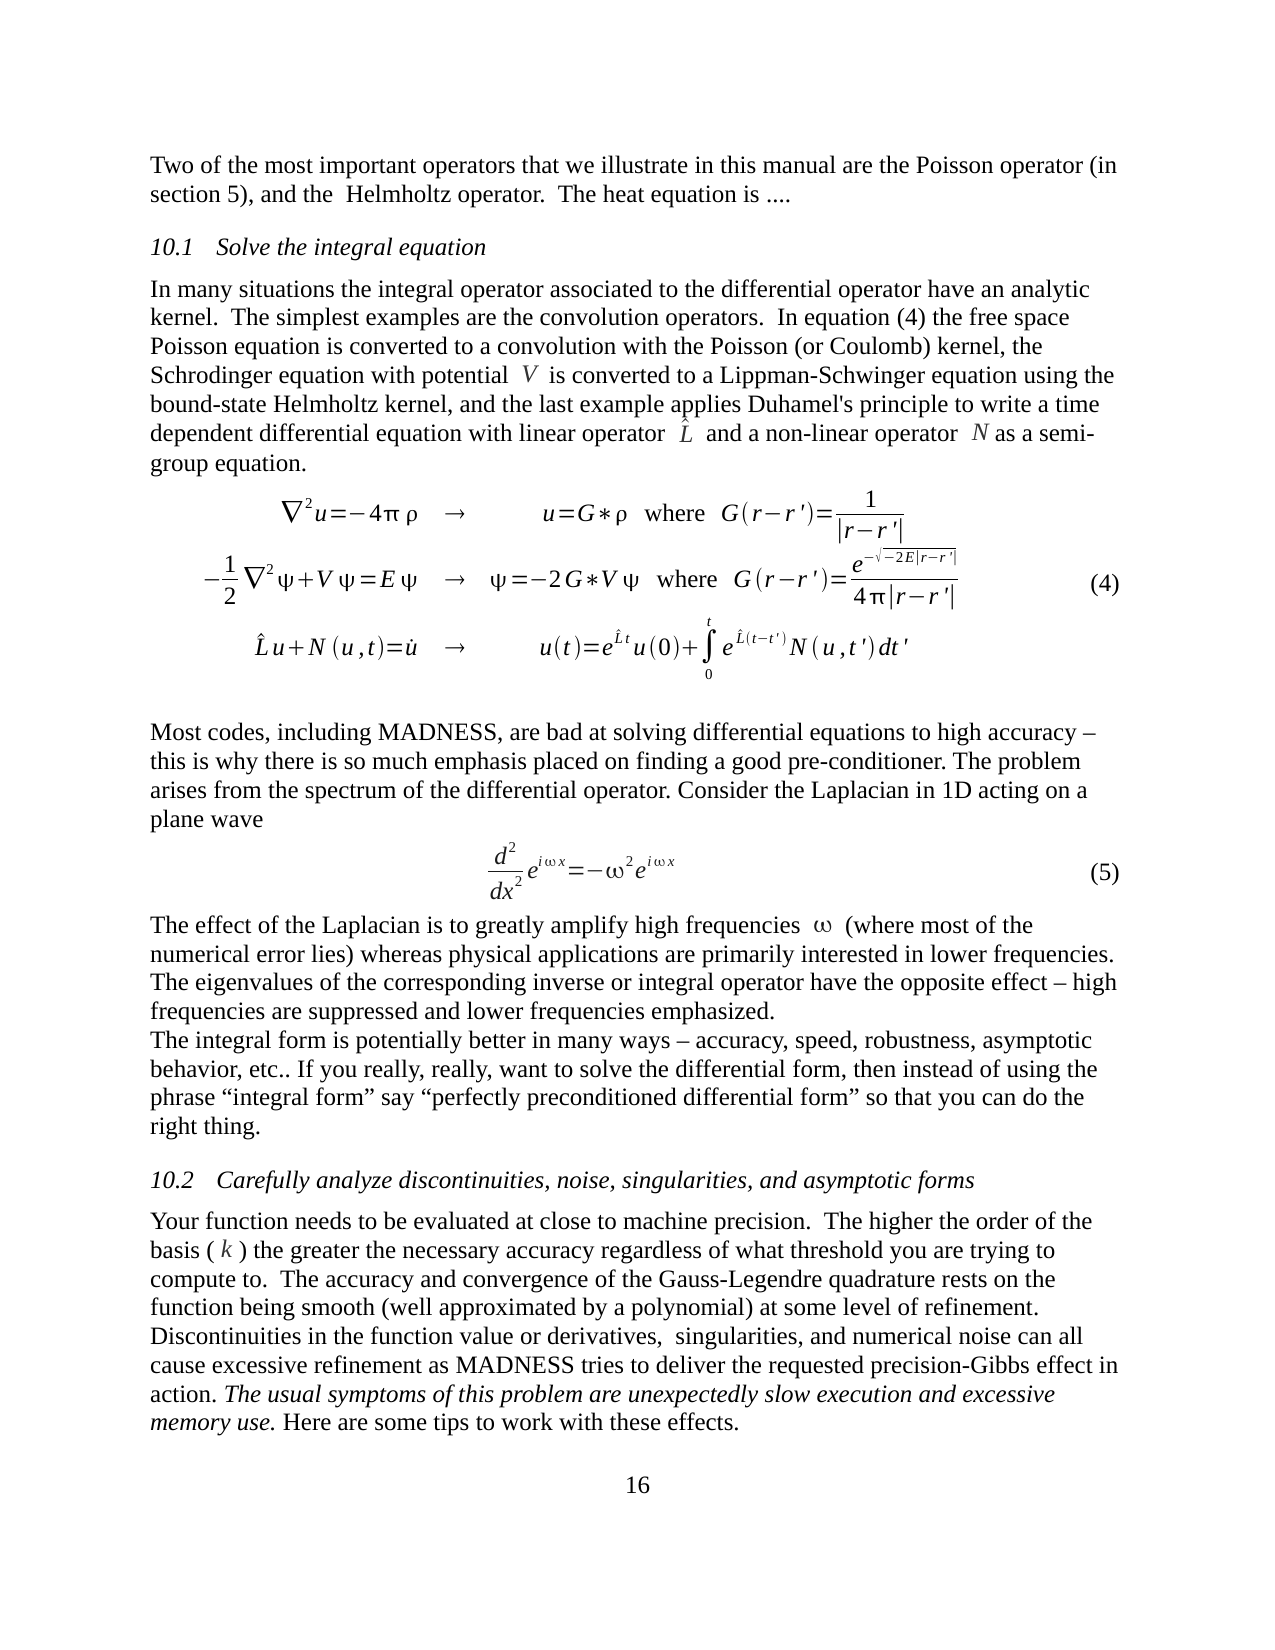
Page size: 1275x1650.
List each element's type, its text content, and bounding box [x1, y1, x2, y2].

table_header (5) [1017, 833, 1125, 910]
subtitle Carefully analyze discontinuities, noise, singularities, and asymptotic forms [150, 1165, 1125, 1194]
text The effect of the Laplacian is to greatly amplify high frequencies (where most of the numerical error lies) whereas physical applications are primarily interested in lower frequencies. The eigenvalues of the corresponding inverse or integral operator have the opposite effect – high frequencies are suppressed and lower frequencies emphasized. [150, 910, 1125, 1025]
table_header [150, 833, 1017, 910]
table_header [150, 477, 1017, 689]
table_header (4) [1017, 477, 1125, 689]
text Two of the most important operators that we illustrate in this manual are the Poisson operator (in section 5), and the Helmholtz operator. The heat equation is .... [150, 150, 1125, 207]
subtitle Solve the integral equation [150, 232, 1125, 261]
text Your function needs to be evaluated at close to machine precision. The higher the order of the basis () the greater the necessary accuracy regardless of what threshold you are trying to compute to. The accuracy and convergence of the Gauss-Legendre quadrature rests on the function being smooth (well approximated by a polynomial) at some level of refinement. Discontinuities in the function value or derivatives, singularities, and numerical noise can all cause excessive refinement as MADNESS tries to deliver the requested precision-Gibbs effect in action. The usual symptoms of this problem are unexpectedly slow execution and excessive memory use. Here are some tips to work with these effects. [150, 1206, 1125, 1436]
text Most codes, including MADNESS, are bad at solving differential equations to high accuracy – this is why there is so much emphasis placed on finding a good pre-conditioner. The problem arises from the spectrum of the differential operator. Consider the Laplacian in 1D acting on a plane wave [150, 717, 1125, 832]
text The integral form is potentially better in many ways – accuracy, speed, robustness, asymptotic behavior, etc.. If you really, really, want to solve the differential form, then instead of using the phrase “integral form” say “perfectly preconditioned differential form” so that you can do the right thing. [150, 1025, 1125, 1140]
text In many situations the integral operator associated to the differential operator have an analytic kernel. The simplest examples are the convolution operators. In equation (4) the free space Poisson equation is converted to a convolution with the Poisson (or Coulomb) kernel, the Schrodinger equation with potential is converted to a Lippman-Schwinger equation using the bound-state Helmholtz kernel, and the last example applies Duhamel's principle to write a time dependent differential equation with linear operator and a non-linear operator as a semi-group equation. [150, 274, 1125, 477]
